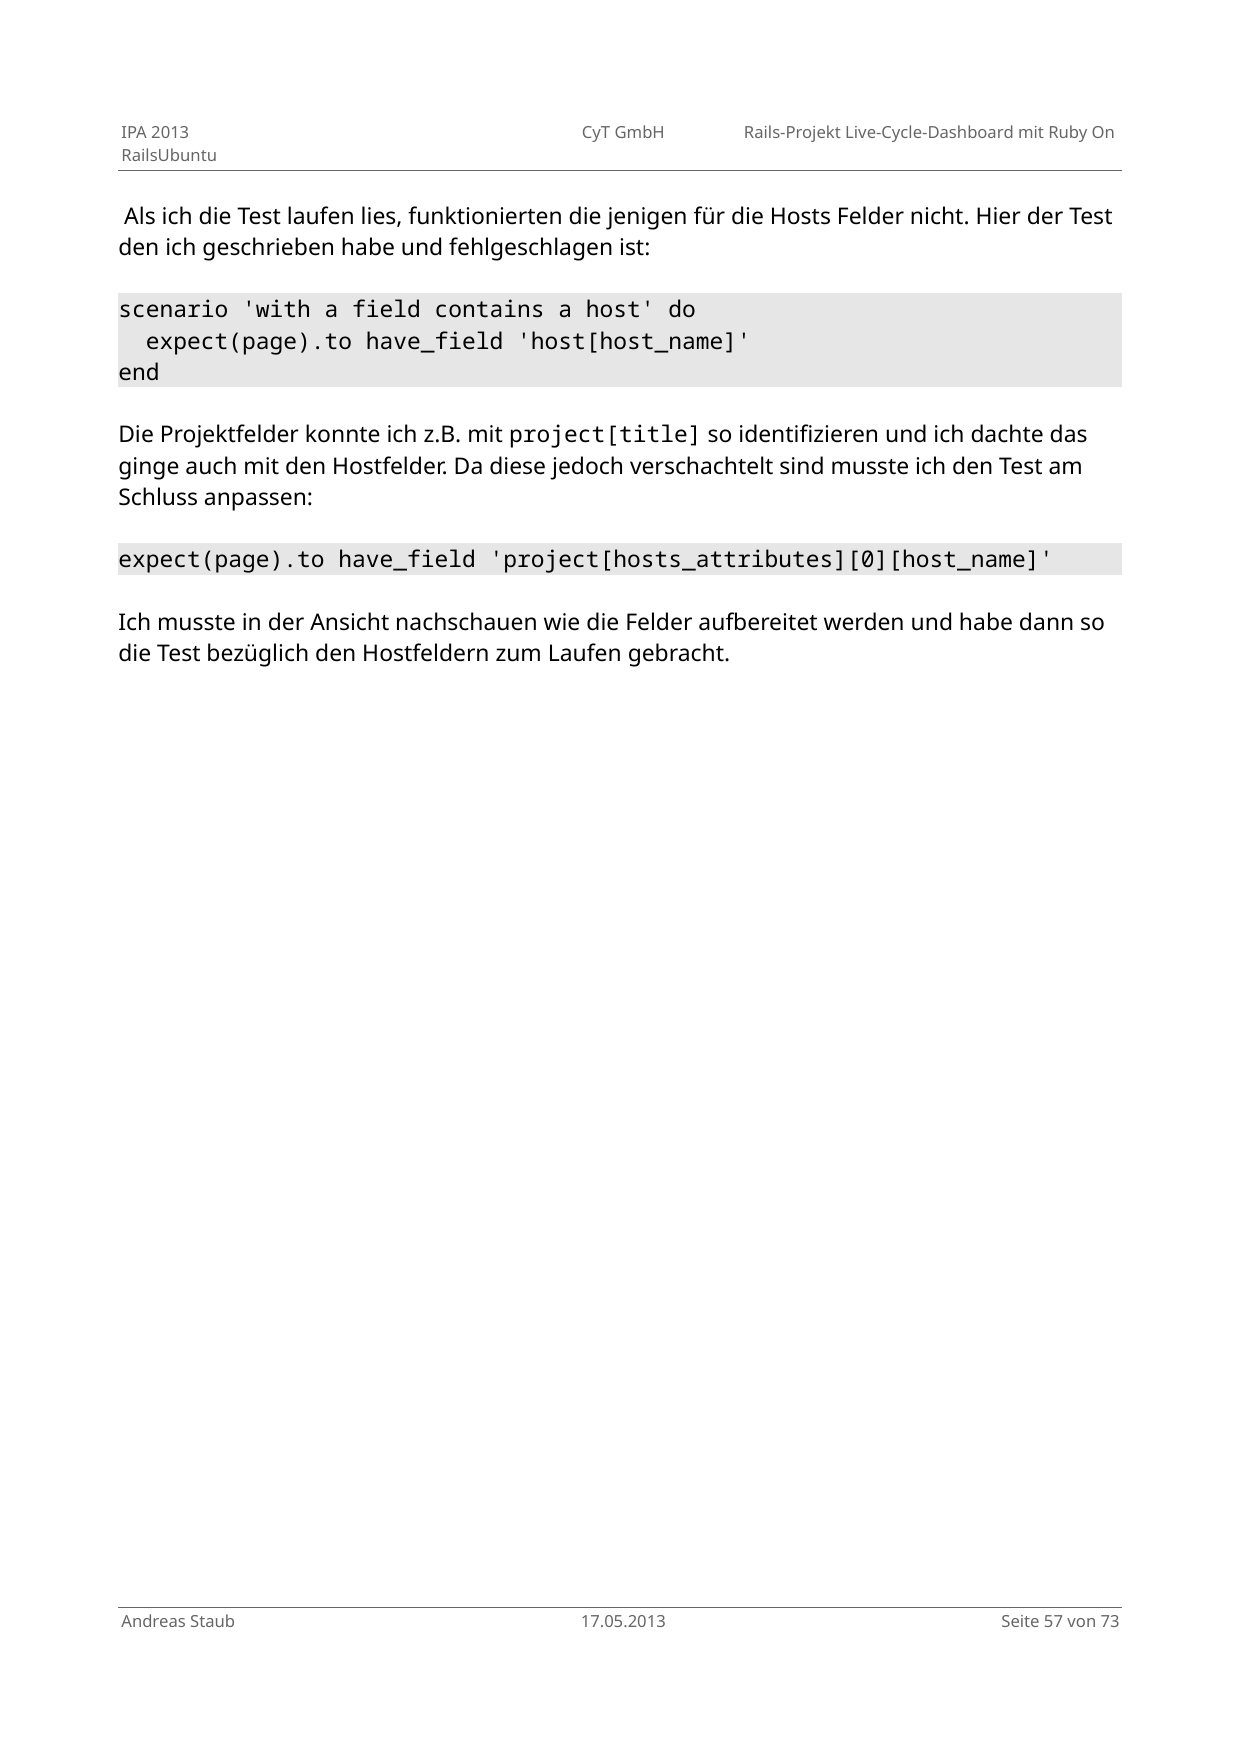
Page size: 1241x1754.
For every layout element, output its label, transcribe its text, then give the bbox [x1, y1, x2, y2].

text expect(page).to have_field 'project[hosts_attributes][0][host_name]' [118, 543, 1122, 575]
text Ich musste in der Ansicht nachschauen wie die Felder aufbereitet werden und habe dann so die Test bezüglich den Hostfeldern zum Laufen gebracht. [118, 606, 1122, 668]
text Die Projektfelder konnte ich z.B. mit project[title] so identifizieren und ich dachte das ginge auch mit den Hostfelder. Da diese jedoch verschachtelt sind musste ich den Test am Schluss anpassen: [118, 418, 1122, 512]
text expect(page).to have_field 'host[host_name]' [118, 325, 1122, 356]
text Als ich die Test laufen lies, funktionierten die jenigen für die Hosts Felder nicht. Hier der Test den ich geschrieben habe und fehlgeschlagen ist: [118, 200, 1122, 262]
text end [118, 356, 1122, 387]
text scenario 'with a field contains a host' do [118, 293, 1122, 325]
